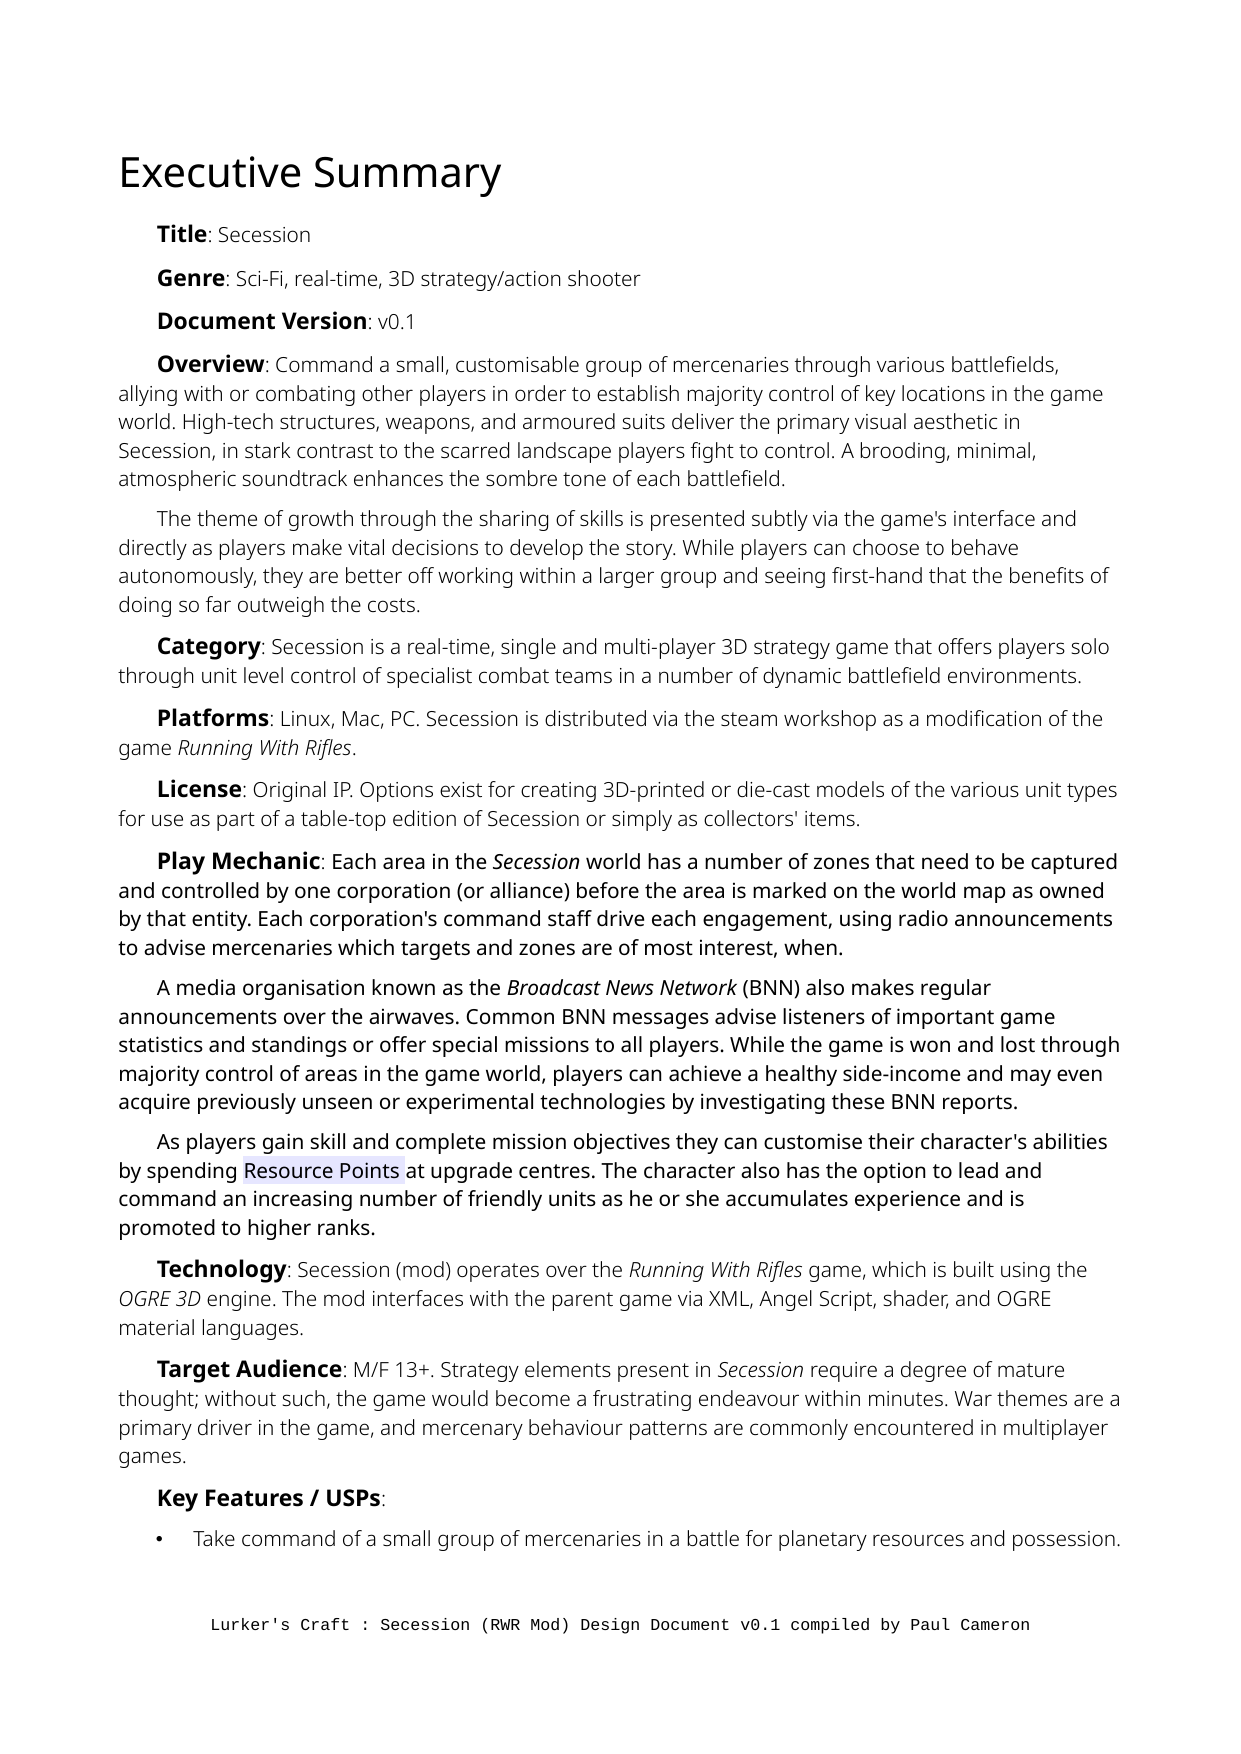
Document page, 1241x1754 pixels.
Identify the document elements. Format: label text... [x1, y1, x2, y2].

text License: Original IP. Options exist for creating 3D-printed or die-cast models of the various unit types for use as part of a table-top edition of Secession or simply as collectors' items. [118, 773, 1122, 833]
text Key Features / USPs: [118, 1481, 1122, 1513]
text Play Mechanic: Each area in the Secession world has a number of zones that need to be captured and controlled by one corporation (or alliance) before the area is marked on the world map as owned by that entity. Each corporation's command staff drive each engagement, using radio announcements to advise mercenaries which targets and zones are of most interest, when. [118, 845, 1122, 961]
text The theme of growth through the sharing of skills is presented subtly via the game's interface and directly as players make vital decisions to develop the story. While players can choose to behave autonomously, they are better off working within a larger group and seeing first-hand that the benefits of doing so far outweigh the costs. [118, 504, 1122, 618]
text Technology: Secession (mod) operates over the Running With Rifles game, which is built using the OGRE 3D engine. The mod interfaces with the parent game via XML, Angel Script, shader, and OGRE material languages. [118, 1253, 1122, 1341]
text Target Audience: M/F 13+. Strategy elements present in Secession require a degree of mature thought; without such, the game would become a frustrating endeavour within minutes. War themes are a primary driver in the game, and mercenary behaviour patterns are commonly encountered in multiplayer games. [118, 1353, 1122, 1469]
list Take command of a small group of mercenaries in a battle for planetary resources and possession. [156, 1524, 1122, 1553]
text Overview: Command a small, customisable group of mercenaries through various battlefields, allying with or combating other players in order to establish majority control of key locations in the game world. High-tech structures, weapons, and armoured suits deliver the primary visual aesthetic in Secession, in stark contrast to the scarred landscape players fight to control. A brooding, minimal, atmospheric soundtrack enhances the sombre tone of each battlefield. [118, 348, 1122, 493]
text Genre: Sci-Fi, real-time, 3D strategy/action shooter [118, 261, 1122, 293]
subtitle Executive Summary [118, 143, 1122, 200]
text Category: Secession is a real-time, single and multi-player 3D strategy game that offers players solo through unit level control of specialist combat teams in a number of dynamic battlefield environments. [118, 630, 1122, 690]
text As players gain skill and complete mission objectives they can customise their character's abilities by spending Resource Points at upgrade centres. The character also has the option to lead and command an increasing number of friendly units as he or she accumulates experience and is promoted to higher ranks. [118, 1127, 1122, 1241]
text A media organisation known as the Broadcast News Network (BNN) also makes regular announcements over the airwaves. Common BNN messages advise listeners of important game statistics and standings or offer special missions to all players. While the game is won and lost through majority control of areas in the game world, players can achieve a healthy side-income and may even acquire previously unseen or experimental technologies by investigating these BNN reports. [118, 973, 1122, 1116]
text Title: Secession [118, 218, 1122, 249]
text Document Version: v0.1 [118, 304, 1122, 336]
text Platforms: Linux, Mac, PC. Secession is distributed via the steam workshop as a modification of the game Running With Rifles. [118, 702, 1122, 761]
